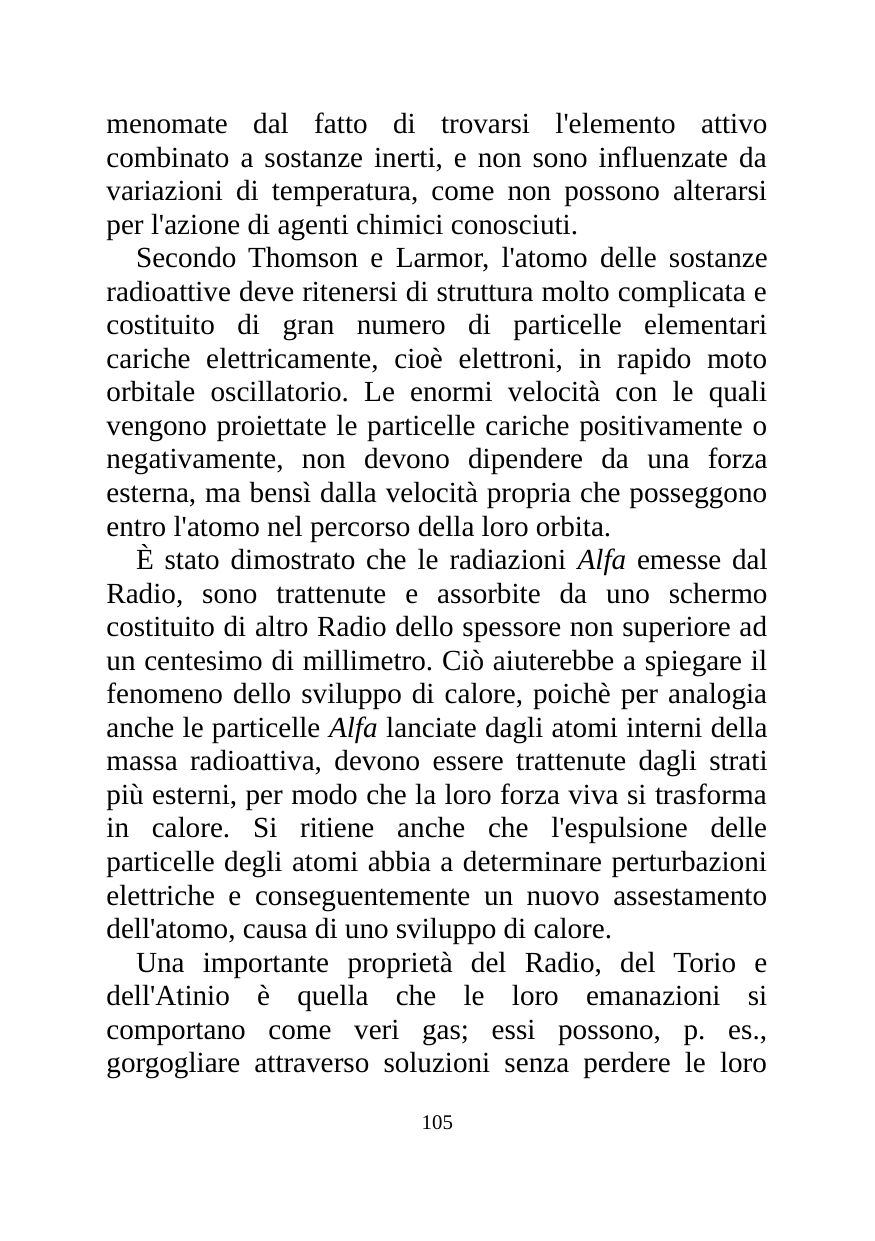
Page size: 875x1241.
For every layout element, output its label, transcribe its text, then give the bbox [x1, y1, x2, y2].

text Secondo Thomson e Larmor, l'atomo delle sostanze radioattive deve ritenersi di struttura molto complicata e costituito di gran numero di particelle elementari cariche elettricamente, cioè elettroni, in rapido moto orbitale oscillatorio. Le enormi velocità con le quali vengono proiettate le particelle cariche positivamente o negativamente, non devono dipendere da una forza esterna, ma bensì dalla velocità propria che posseggono entro l'atomo nel percorso della loro orbita. [106, 240, 768, 542]
text menomate dal fatto di trovarsi l'elemento attivo combinato a sostanze inerti, e non sono influenzate da variazioni di temperatura, come non possono alterarsi per l'azione di agenti chimici conosciuti. [106, 106, 768, 240]
text È stato dimostrato che le radiazioni Alfa emesse dal Radio, sono trattenute e assorbite da uno schermo costituito di altro Radio dello spessore non superiore ad un centesimo di millimetro. Ciò aiuterebbe a spiegare il fenomeno dello sviluppo di calore, poichè per analogia anche le particelle Alfa lanciate dagli atomi interni della massa radioattiva, devono essere trattenute dagli strati più esterni, per modo che la loro forza viva si trasforma in calore. Si ritiene anche che l'espulsione delle particelle degli atomi abbia a determinare perturbazioni elettriche e conseguentemente un nuovo assestamento dell'atomo, causa di uno sviluppo di calore. [106, 542, 768, 945]
text Una importante proprietà del Radio, del Torio e dell'Atinio è quella che le loro emanazioni si comportano come veri gas; essi possono, p. es., gorgogliare attraverso soluzioni senza perdere le loro [106, 945, 768, 1079]
